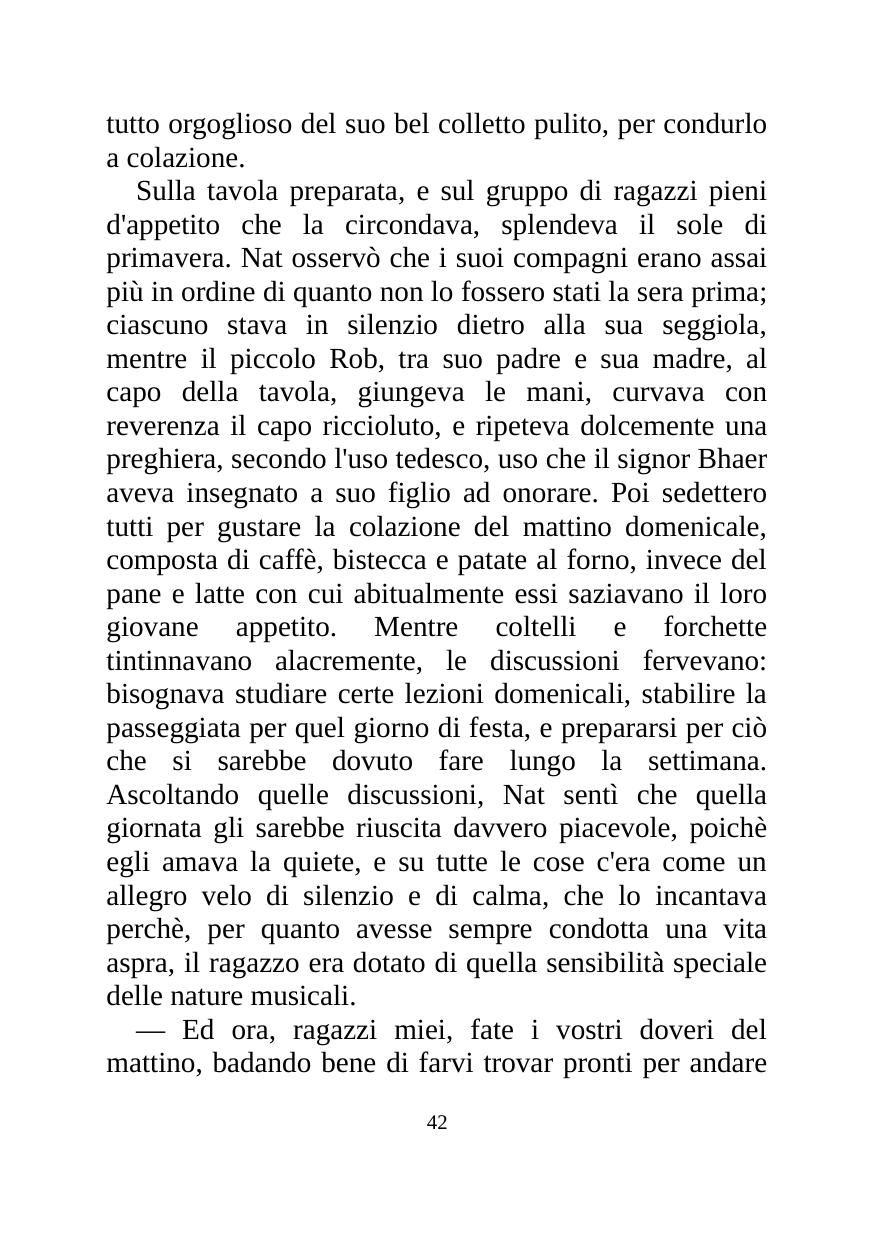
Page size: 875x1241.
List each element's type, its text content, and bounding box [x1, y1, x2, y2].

text tutto orgoglioso del suo bel colletto pulito, per condurlo a colazione. [106, 106, 768, 173]
text Sulla tavola preparata, e sul gruppo di ragazzi pieni d'appetito che la circondava, splendeva il sole di primavera. Nat osservò che i suoi compagni erano assai più in ordine di quanto non lo fossero stati la sera prima; ciascuno stava in silenzio dietro alla sua seggiola, mentre il piccolo Rob, tra suo padre e sua madre, al capo della tavola, giungeva le mani, curvava con reverenza il capo riccioluto, e ripeteva dolcemente una preghiera, secondo l'uso tedesco, uso che il signor Bhaer aveva insegnato a suo figlio ad onorare. Poi sedettero tutti per gustare la colazione del mattino domenicale, composta di caffè, bistecca e patate al forno, invece del pane e latte con cui abitualmente essi saziavano il loro giovane appetito. Mentre coltelli e forchette tintinnavano alacremente, le discussioni fervevano: bisognava studiare certe lezioni domenicali, stabilire la passeggiata per quel giorno di festa, e prepararsi per ciò che si sarebbe dovuto fare lungo la settimana. Ascoltando quelle discussioni, Nat sentì che quella giornata gli sarebbe riuscita davvero piacevole, poichè egli amava la quiete, e su tutte le cose c'era come un allegro velo di silenzio e di calma, che lo incantava perchè, per quanto avesse sempre condotta una vita aspra, il ragazzo era dotato di quella sensibilità speciale delle nature musicali. [106, 173, 768, 1012]
text — Ed ora, ragazzi miei, fate i vostri doveri del mattino, badando bene di farvi trovar pronti per andare [106, 1012, 768, 1079]
